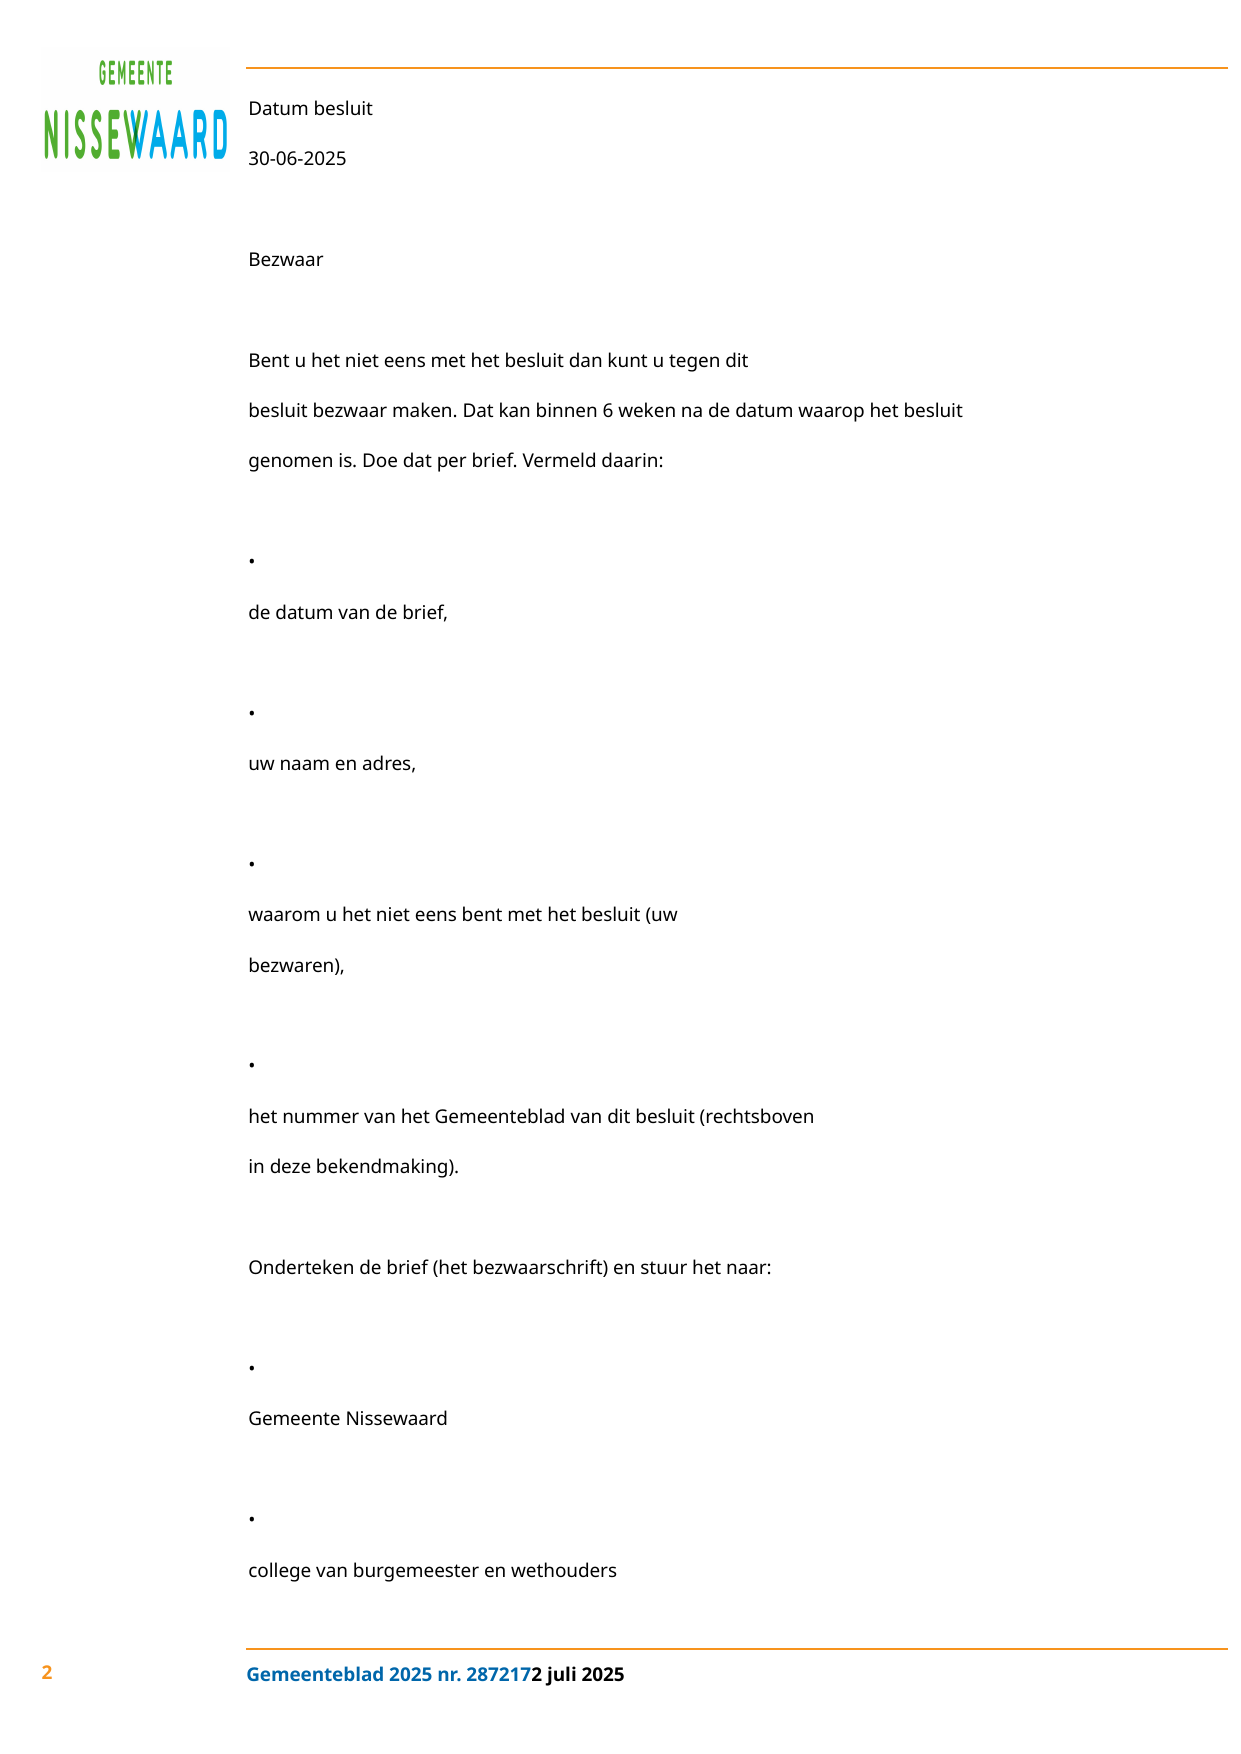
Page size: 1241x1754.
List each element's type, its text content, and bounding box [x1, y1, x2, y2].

text Onderteken de brief (het bezwaarschrift) en stuur het naar: [248, 1254, 1152, 1280]
text Gemeente Nissewaard [248, 1406, 1152, 1431]
text college van burgemeester en wethouders [248, 1557, 1152, 1583]
text • [248, 851, 1152, 877]
text waarom u het niet eens bent met het besluit (uw [248, 901, 1152, 927]
text Bezwaar [248, 246, 1152, 272]
text Bent u het niet eens met het besluit dan kunt u tegen dit [248, 347, 1152, 373]
text • [248, 1355, 1152, 1381]
text bezwaren), [248, 952, 1152, 978]
text uw naam en adres, [248, 750, 1152, 776]
picture [41, 47, 231, 172]
text • [248, 1506, 1152, 1532]
text • [248, 1053, 1152, 1078]
text het nummer van het Gemeenteblad van dit besluit (rechtsboven [248, 1103, 1152, 1129]
text Datum besluit [248, 95, 1152, 121]
text in deze bekendmaking). [248, 1153, 1152, 1179]
text de datum van de brief, [248, 599, 1152, 625]
text 30-06-2025 [248, 145, 1152, 171]
text besluit bezwaar maken. Dat kan binnen 6 weken na de datum waarop het besluit [248, 397, 1152, 423]
text genomen is. Doe dat per brief. Vermeld daarin: [248, 448, 1152, 473]
text • [248, 700, 1152, 726]
text • [248, 548, 1152, 574]
